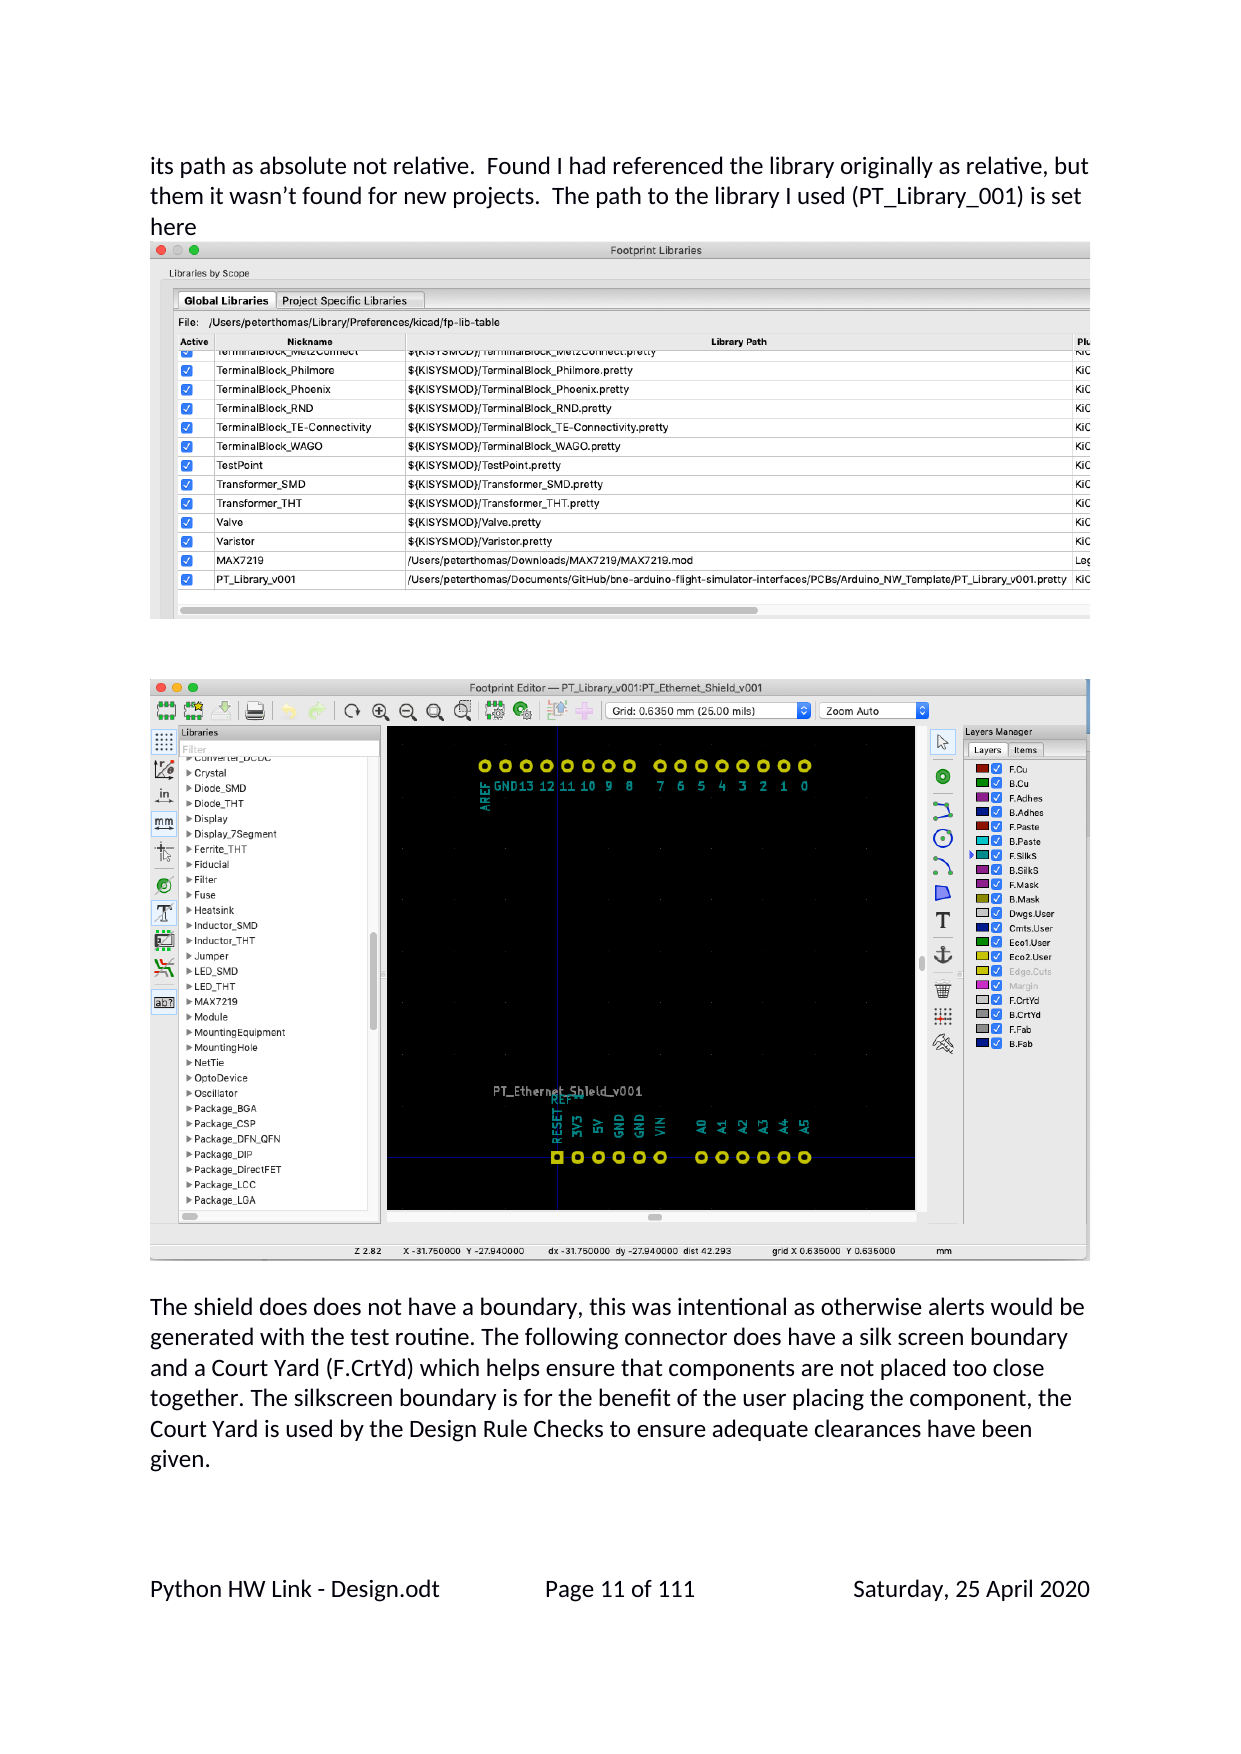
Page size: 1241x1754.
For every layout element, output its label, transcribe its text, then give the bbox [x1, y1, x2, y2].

text its path as absolute not relative. Found I had referenced the library originally as relative, but them it wasn’t found for new projects. The path to the library I used (PT_Library_001) is set here [150, 150, 1090, 241]
picture [150, 241, 1091, 619]
text The shield does does not have a boundary, this was intentional as otherwise alerts would be generated with the test routine. The following connector does have a silk screen boundary and a Court Yard (F.CrtYd) which helps ensure that components are not placed too close together. The silkscreen boundary is for the benefit of the user placing the component, the Court Yard is used by the Design Rule Checks to ensure adequate clearances have been given. [150, 1291, 1090, 1474]
picture [150, 679, 1091, 1261]
